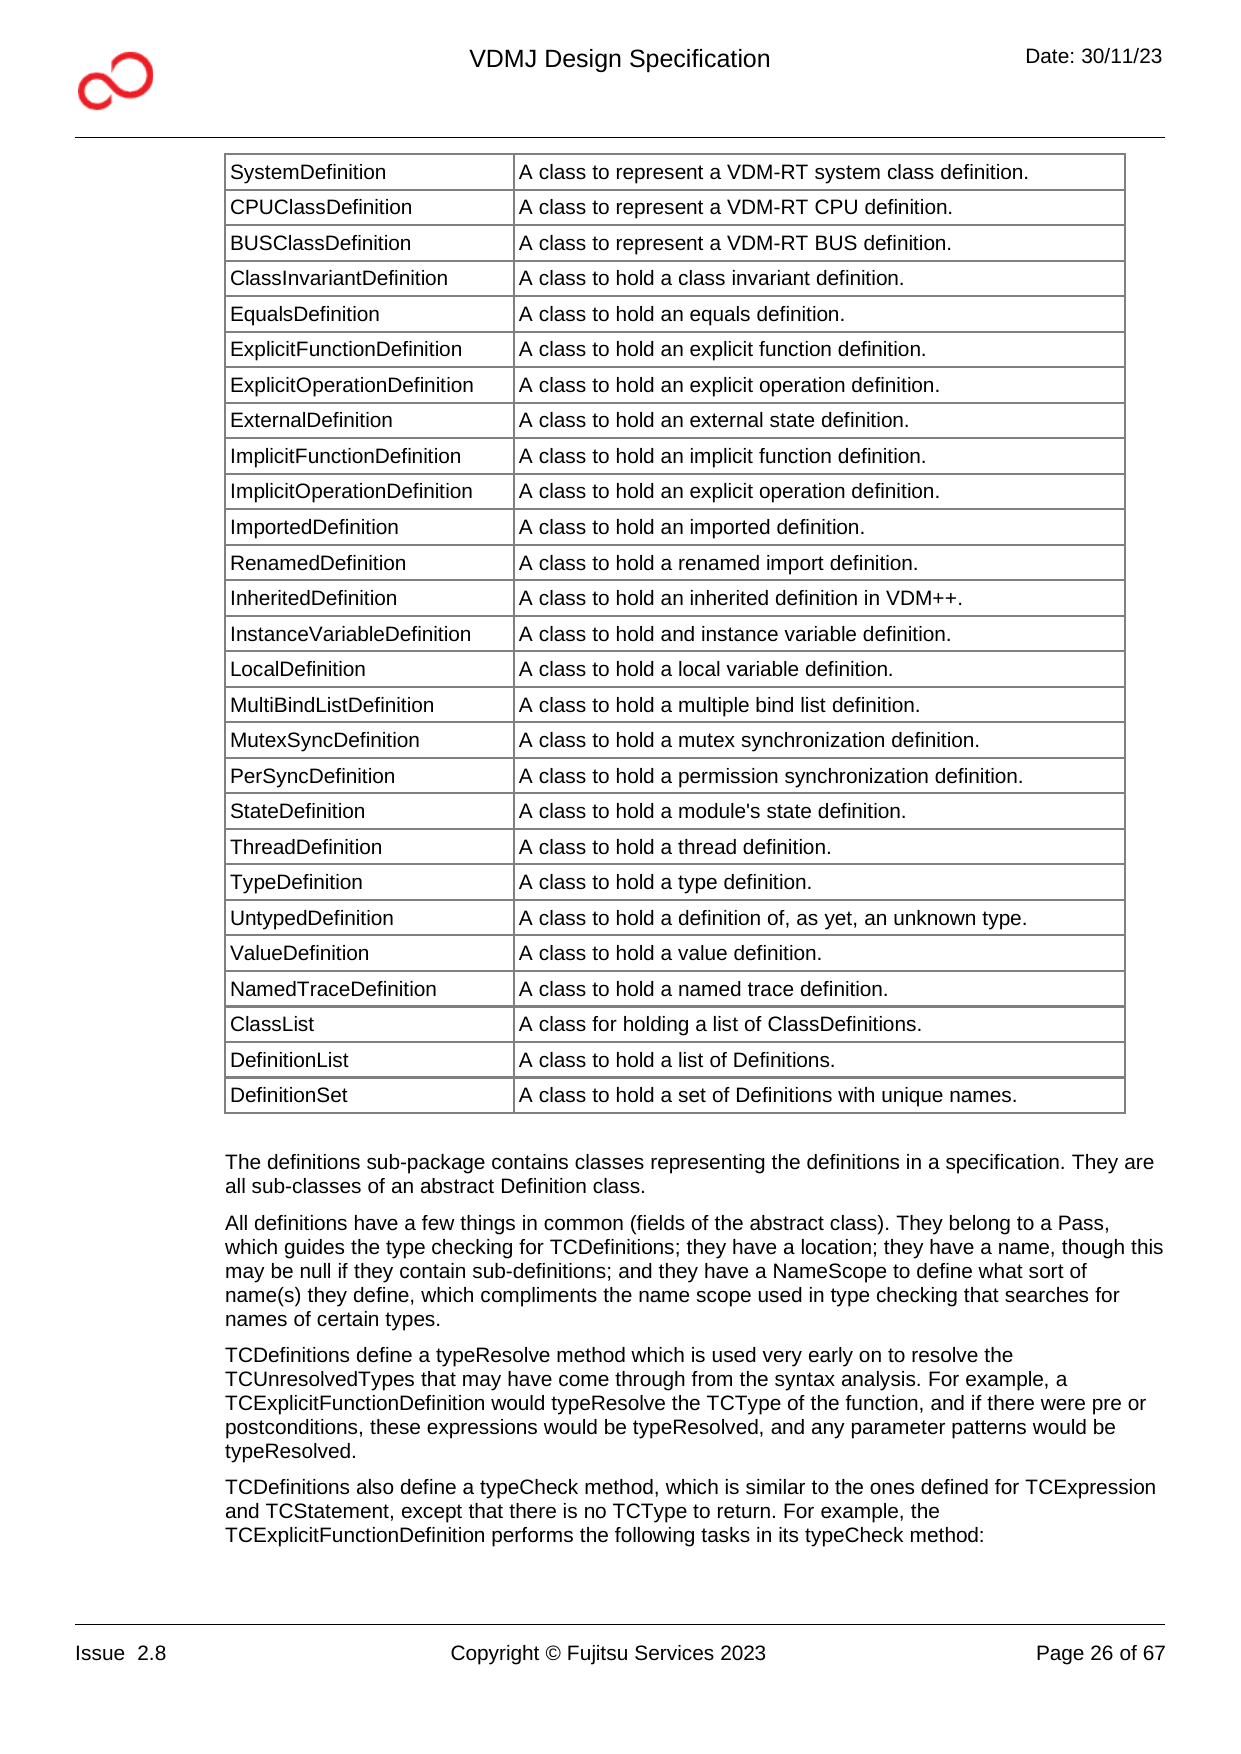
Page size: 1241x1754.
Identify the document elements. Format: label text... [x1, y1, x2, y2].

table_cell A class to hold an explicit function definition. [515, 333, 1124, 366]
table_cell A class to hold a set of Definitions with unique names. [515, 1079, 1124, 1112]
table_cell A class to hold a type definition. [515, 865, 1124, 899]
table_cell LocalDefinition [226, 652, 513, 686]
table_cell A class to hold an inherited definition in VDM++. [515, 581, 1124, 615]
table_cell ThreadDefinition [226, 830, 513, 863]
table_cell A class to hold an explicit operation definition. [515, 475, 1124, 508]
table_cell A class for holding a list of ClassDefinitions. [515, 1008, 1124, 1041]
text The definitions sub-package contains classes representing the definitions in a specification. They are all sub-classes of an abstract Definition class. [225, 1151, 1165, 1198]
table_cell A class to hold an equals definition. [515, 297, 1124, 331]
table_cell A class to represent a VDM-RT BUS definition. [515, 226, 1124, 259]
table_cell UntypedDefinition [226, 901, 513, 934]
table_cell A class to hold a value definition. [515, 936, 1124, 970]
table_cell ExplicitFunctionDefinition [226, 333, 513, 366]
table_cell A class to hold an external state definition. [515, 404, 1124, 437]
table_cell StateDefinition [226, 794, 513, 828]
table_cell A class to represent a VDM-RT system class definition. [515, 155, 1124, 188]
text TCDefinitions also define a typeCheck method, which is similar to the ones defined for TCExpression and TCStatement, except that there is no TCType to return. For example, the TCExplicitFunctionDefinition performs the following tasks in its typeCheck method: [225, 1476, 1165, 1547]
table_cell MutexSyncDefinition [226, 723, 513, 757]
table_cell BUSClassDefinition [226, 226, 513, 259]
table_cell A class to hold an implicit function definition. [515, 439, 1124, 473]
table_cell InheritedDefinition [226, 581, 513, 615]
table_cell ValueDefinition [226, 936, 513, 970]
table_cell ImportedDefinition [226, 510, 513, 544]
table_cell ExternalDefinition [226, 404, 513, 437]
picture [78, 44, 153, 120]
table_cell RenamedDefinition [226, 546, 513, 579]
table_cell SystemDefinition [226, 155, 513, 188]
table_cell A class to hold a renamed import definition. [515, 546, 1124, 579]
table_cell A class to hold a local variable definition. [515, 652, 1124, 686]
table_cell A class to hold a mutex synchronization definition. [515, 723, 1124, 757]
table_cell InstanceVariableDefinition [226, 617, 513, 650]
table_cell A class to hold and instance variable definition. [515, 617, 1124, 650]
table_cell CPUClassDefinition [226, 191, 513, 224]
table_cell A class to hold a list of Definitions. [515, 1043, 1124, 1076]
table_cell A class to hold a thread definition. [515, 830, 1124, 863]
table_cell ClassList [226, 1008, 513, 1041]
table_cell PerSyncDefinition [226, 759, 513, 792]
table_cell EqualsDefinition [226, 297, 513, 331]
table_cell ClassInvariantDefinition [226, 262, 513, 295]
table_cell DefinitionSet [226, 1079, 513, 1112]
table_cell A class to hold an imported definition. [515, 510, 1124, 544]
table_cell A class to hold a multiple bind list definition. [515, 688, 1124, 721]
table_cell MultiBindListDefinition [226, 688, 513, 721]
text All definitions have a few things in common (fields of the abstract class). They belong to a Pass, which guides the type checking for TCDefinitions; they have a location; they have a name, though this may be null if they contain sub-definitions; and they have a NameScope to define what sort of name(s) they define, which compliments the name scope used in type checking that searches for names of certain types. [225, 1211, 1165, 1331]
table_cell A class to hold a named trace definition. [515, 972, 1124, 1005]
table_cell ImplicitFunctionDefinition [226, 439, 513, 473]
table_cell TypeDefinition [226, 865, 513, 899]
table_cell A class to hold a class invariant definition. [515, 262, 1124, 295]
table_cell ExplicitOperationDefinition [226, 368, 513, 402]
table_cell A class to hold a definition of, as yet, an unknown type. [515, 901, 1124, 934]
table_cell DefinitionList [226, 1043, 513, 1076]
table_cell A class to hold a module's state definition. [515, 794, 1124, 828]
text TCDefinitions define a typeResolve method which is used very early on to resolve the TCUnresolvedTypes that may have come through from the syntax analysis. For example, a TCExplicitFunctionDefinition would typeResolve the TCType of the function, and if there were pre or postconditions, these expressions would be typeResolved, and any parameter patterns would be typeResolved. [225, 1343, 1165, 1463]
table_cell ImplicitOperationDefinition [226, 475, 513, 508]
table_cell A class to hold a permission synchronization definition. [515, 759, 1124, 792]
table_cell NamedTraceDefinition [226, 972, 513, 1005]
table_cell A class to represent a VDM-RT CPU definition. [515, 191, 1124, 224]
table_cell A class to hold an explicit operation definition. [515, 368, 1124, 402]
